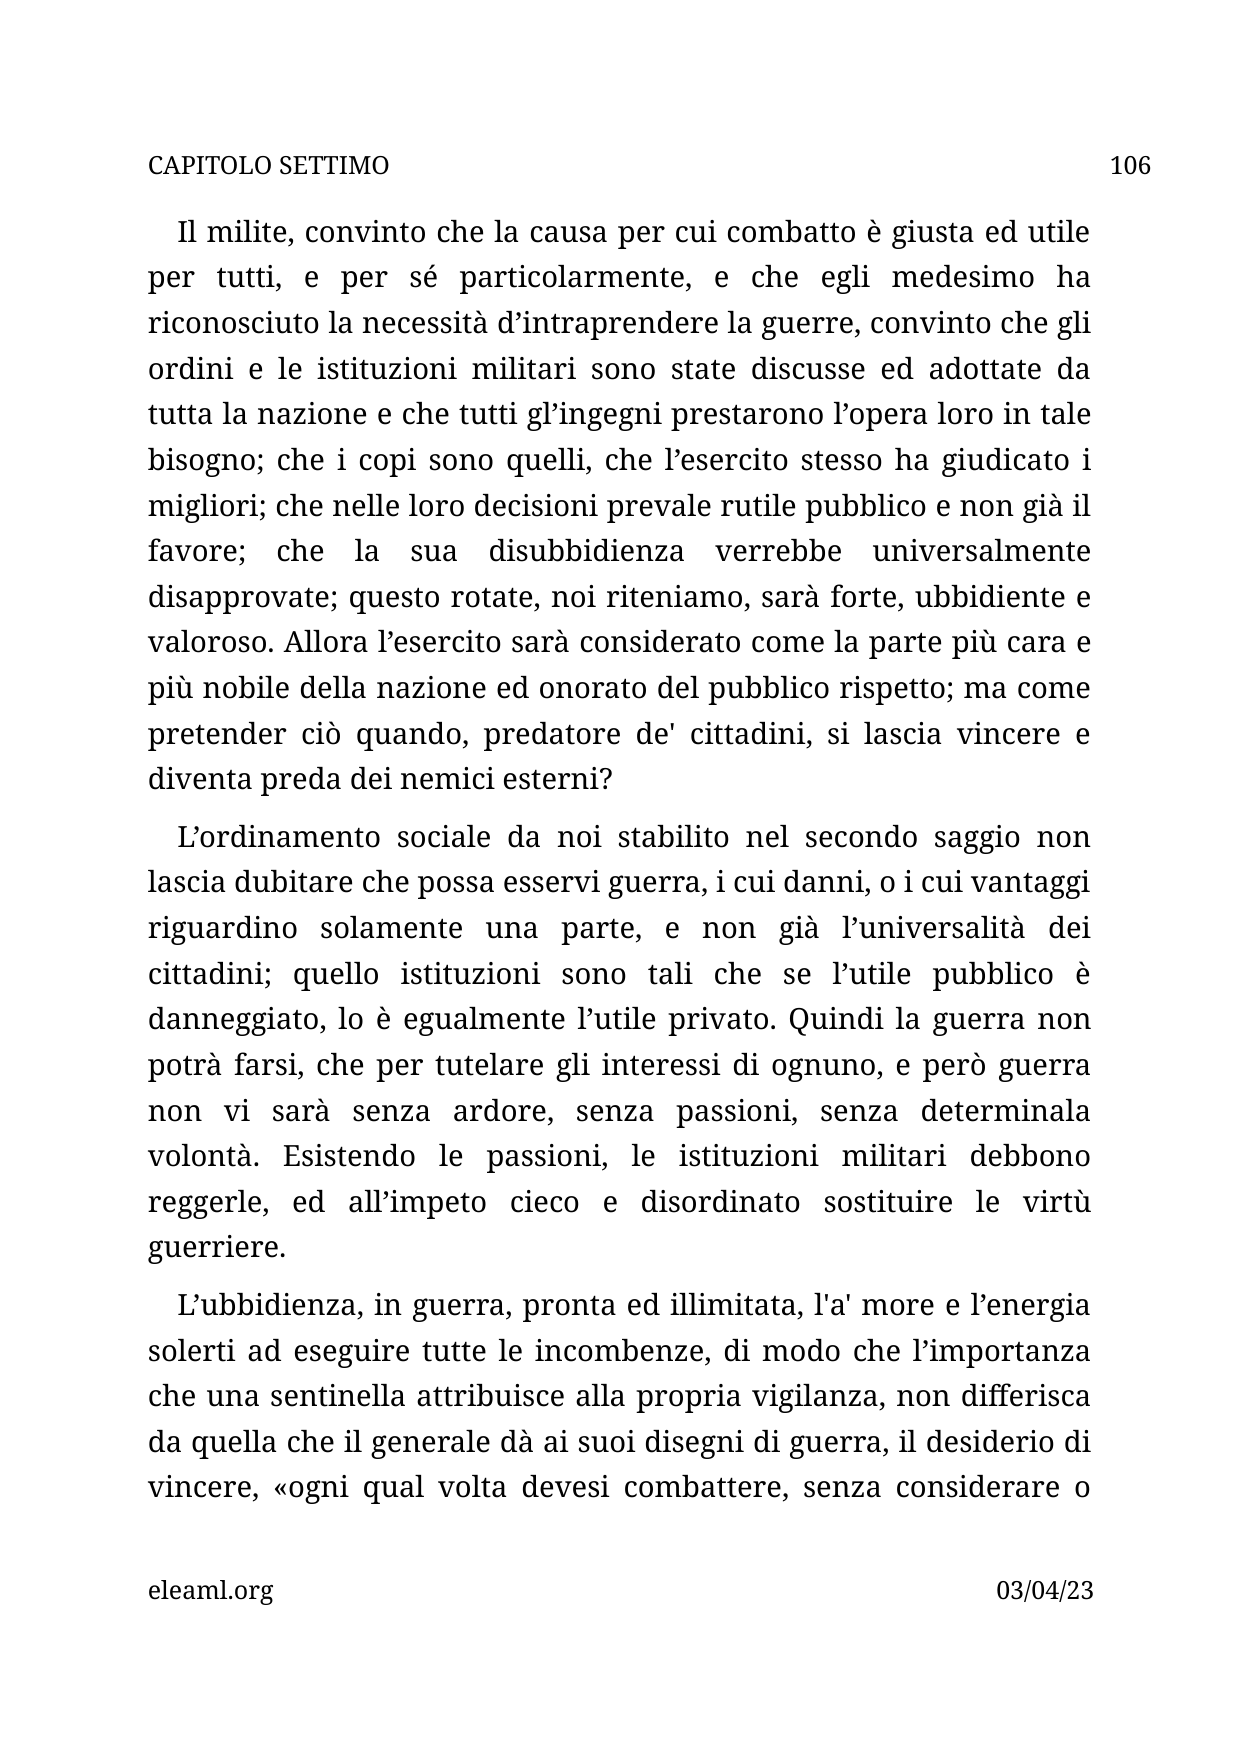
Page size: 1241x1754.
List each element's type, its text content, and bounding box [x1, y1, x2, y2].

text L’ordinamento sociale da noi stabilito nel secondo saggio non lascia dubitare che possa esservi guerra, i cui danni, o i cui vantaggi riguardino solamente una parte, e non già l’universalità dei cittadini; quello istituzioni sono tali che se l’utile pubblico è danneggiato, lo è egualmente l’utile privato. Quindi la guerra non potrà farsi, che per tutelare gli interessi di ognuno, e però guerra non vi sarà senza ardore, senza passioni, senza determinala volontà. Esistendo le passioni, le istituzioni militari debbono reggerle, ed all’impeto cieco e disordinato sostituire le virtù guerriere. [148, 816, 1093, 1266]
text L’ubbidienza, in guerra, pronta ed illimitata, l'a' more e l’energia solerti ad eseguire tutte le incombenze, di modo che l’importanza che una sentinella attribuisce alla propria vigilanza, non differisca da quella che il generale dà ai suoi disegni di guerra, il desiderio di vincere, «ogni qual volta devesi combattere, senza considerare o [148, 1284, 1093, 1506]
text Il milite, convinto che la causa per cui combatto è giusta ed utile per tutti, e per sé particolarmente, e che egli medesimo ha riconosciuto la necessità d’intraprendere la guerre, convinto che gli ordini e le istituzioni militari sono state discusse ed adottate da tutta la nazione e che tutti gl’ingegni prestarono l’opera loro in tale bisogno; che i copi sono quelli, che l’esercito stesso ha giudicato i migliori; che nelle loro decisioni prevale rutile pubblico e non già il favore; che la sua disubbidienza verrebbe universalmente disapprovate; questo rotate, noi riteniamo, sarà forte, ubbidiente e valoroso. Allora l’esercito sarà considerato come la parte più cara e più nobile della nazione ed onorato del pubblico rispetto; ma come pretender ciò quando, predatore de' cittadini, si lascia vincere e diventa preda dei nemici esterni? [148, 211, 1093, 798]
